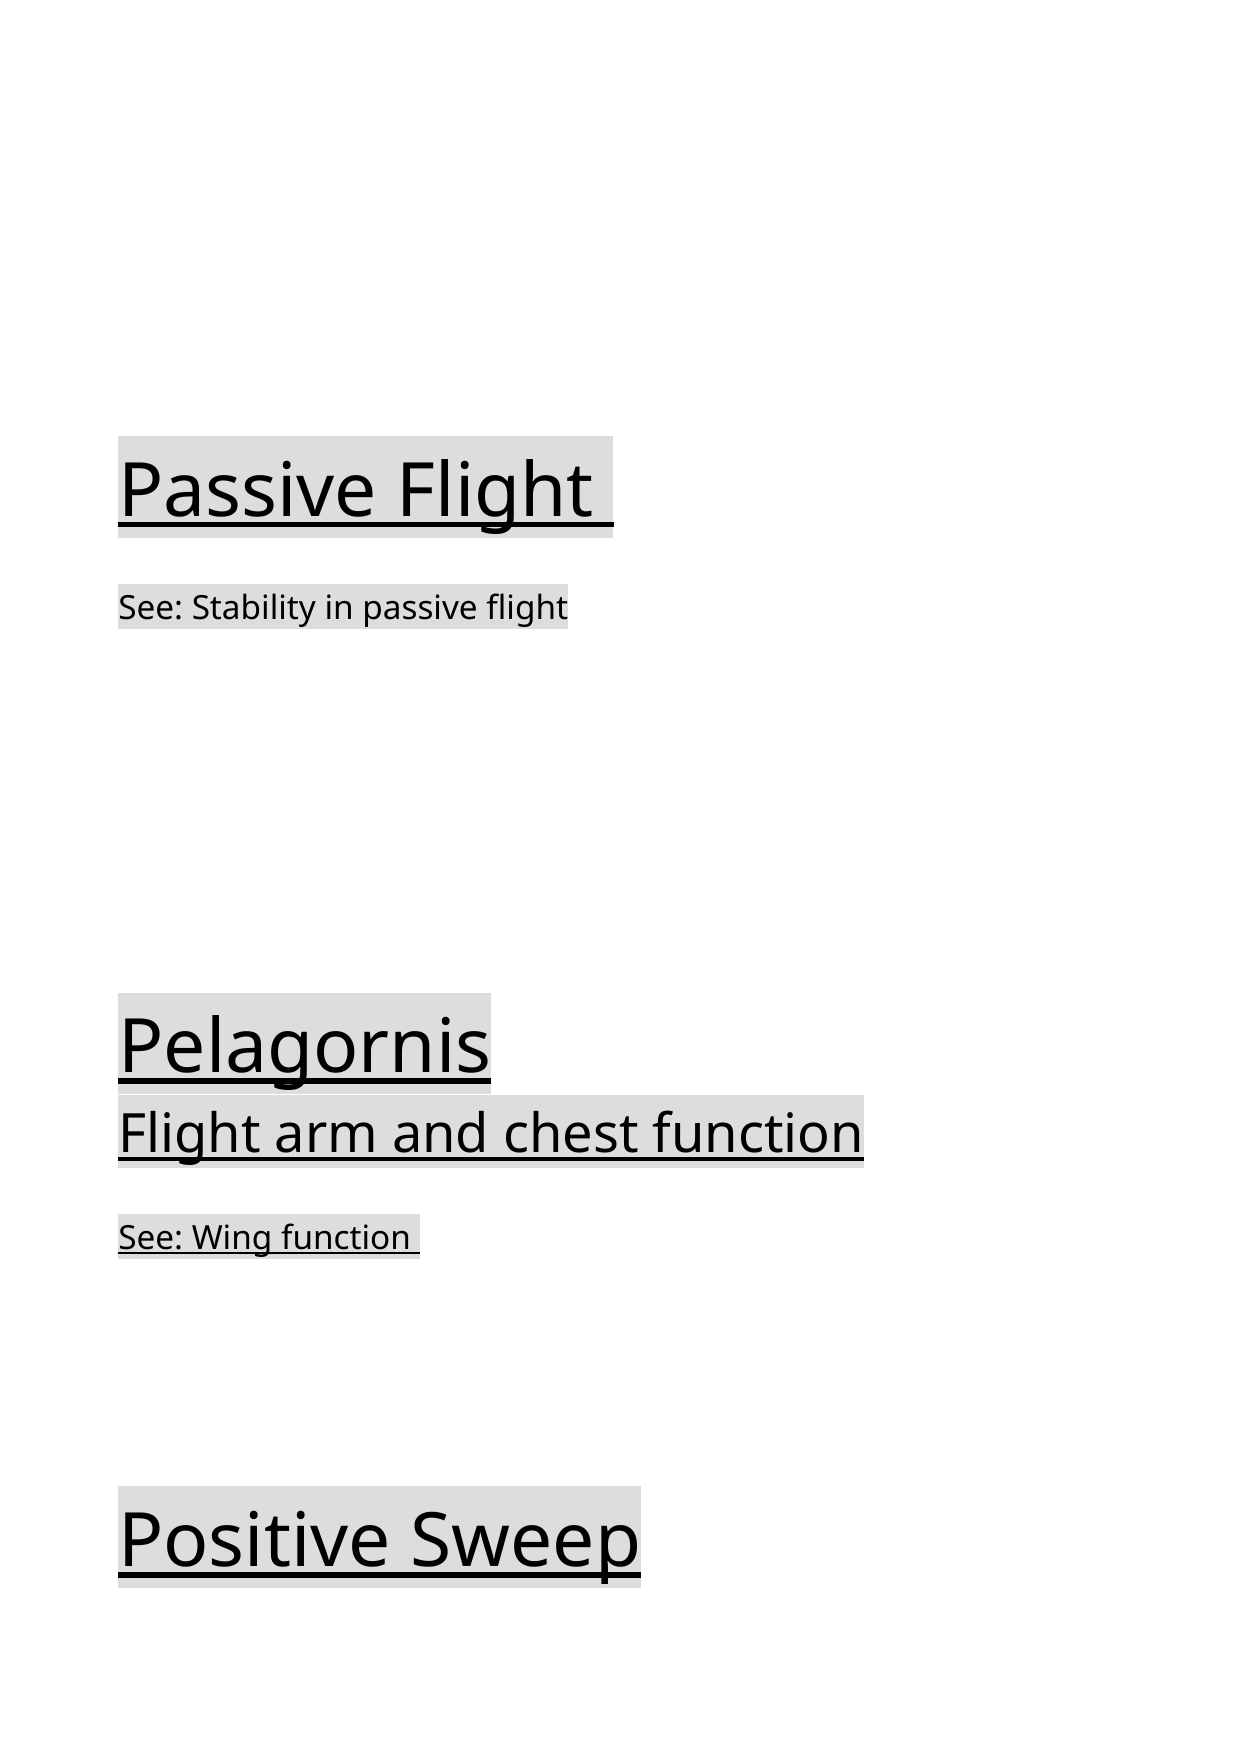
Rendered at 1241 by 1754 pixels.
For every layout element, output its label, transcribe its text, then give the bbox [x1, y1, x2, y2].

text Flight arm and chest function [118, 1094, 1122, 1168]
text See: Wing function [118, 1214, 1122, 1259]
text See: Stability in passive flight [118, 584, 1122, 629]
text Passive Flight [118, 436, 1122, 538]
text Positive Sweep [118, 1486, 1122, 1588]
text Pelagornis [118, 992, 1122, 1094]
